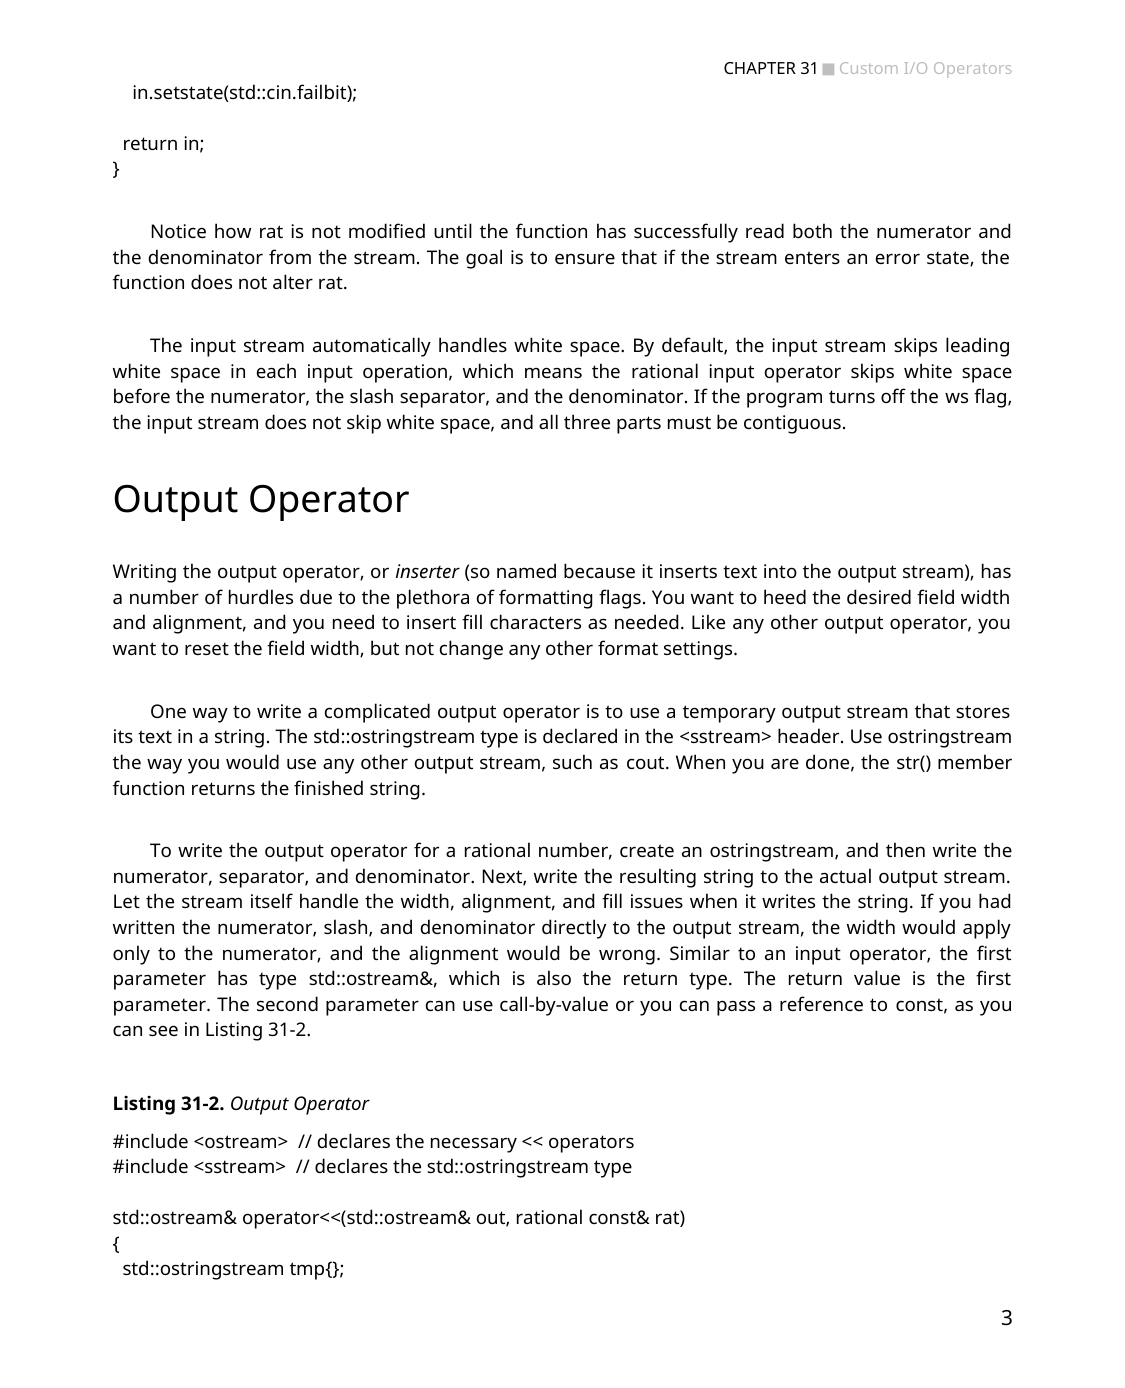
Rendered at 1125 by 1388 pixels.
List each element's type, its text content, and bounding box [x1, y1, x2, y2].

text std::ostringstream tmp{}; [112, 1256, 1012, 1281]
text Notice how rat is not modified until the function has successfully read both the numerator and the denominator from the stream. The goal is to ensure that if the stream enters an error state, the function does not alter rat. [112, 218, 1012, 295]
text To write the output operator for a rational number, create an ostringstream, and then write the numerator, separator, and denominator. Next, write the resulting string to the actual output stream. Let the stream itself handle the width, alignment, and fill issues when it writes the string. If you had written the numerator, slash, and denominator directly to the output stream, the width would apply only to the numerator, and the alignment would be wrong. Similar to an input operator, the first parameter has type std::ostream&, which is also the return type. The return value is the first parameter. The second parameter can use call-by-value or you can pass a reference to const, as you can see in Listing 31-2. [112, 838, 1012, 1042]
text One way to write a complicated output operator is to use a temporary output stream that stores its text in a string. The std::ostringstream type is declared in the <sstream> header. Use ostringstream the way you would use any other output stream, such as cout. When you are done, the str() member function returns the finished string. [112, 698, 1012, 800]
text The input stream automatically handles white space. By default, the input stream skips leading white space in each input operation, which means the rational input operator skips white space before the numerator, the slash separator, and the denominator. If the program turns off the ws flag, the input stream does not skip white space, and all three parts must be contiguous. [112, 333, 1012, 435]
text } [112, 156, 1012, 181]
text Listing 31-2. Output Operator [112, 1090, 1012, 1115]
text std::ostream& operator<<(std::ostream& out, rational const& rat) [112, 1204, 1012, 1230]
text Writing the output operator, or inserter (so named because it inserts text into the output stream), has a number of hurdles due to the plethora of formatting flags. You want to heed the desired field width and alignment, and you need to insert fill characters as needed. Like any other output operator, you want to reset the field width, but not change any other format settings. [112, 559, 1012, 661]
text in.setstate(std::cin.failbit); [112, 79, 1012, 104]
text #include <sstream> // declares the std::ostringstream type [112, 1153, 1012, 1179]
text return in; [112, 130, 1012, 156]
text #include <ostream> // declares the necessary << operators [112, 1128, 1012, 1153]
subtitle Output Operator [112, 472, 1012, 523]
text { [112, 1230, 1012, 1256]
